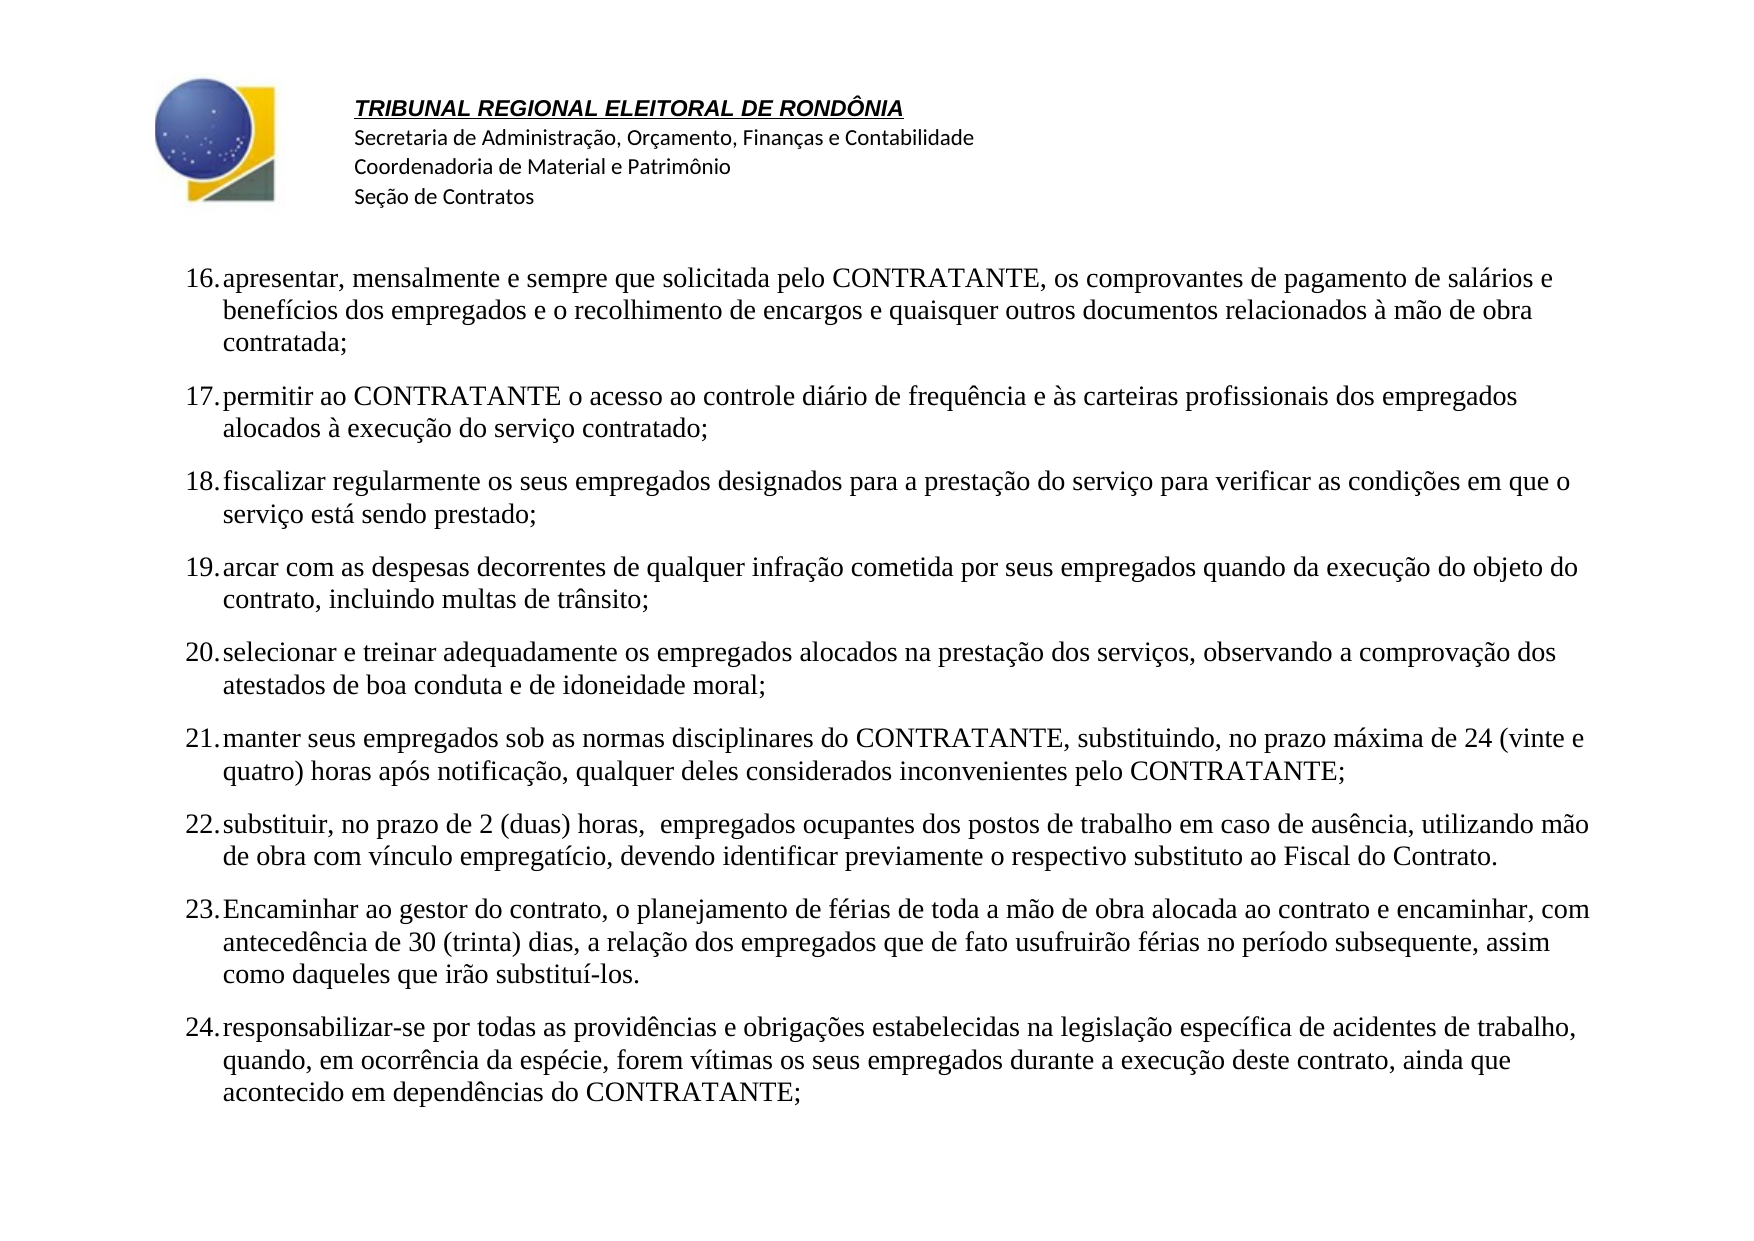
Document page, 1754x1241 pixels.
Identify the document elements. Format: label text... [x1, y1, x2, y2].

list manter seus empregados sob as normas disciplinares do CONTRATANTE, substituindo, no prazo máxima de 24 (vinte e quatro) horas após notificação, qualquer deles considerados inconvenientes pelo CONTRATANTE; [185, 721, 1606, 786]
list substituir, no prazo de 2 (duas) horas, empregados ocupantes dos postos de trabalho em caso de ausência, utilizando mão de obra com vínculo empregatício, devendo identificar previamente o respectivo substituto ao Fiscal do Contrato. [185, 807, 1606, 872]
list apresentar, mensalmente e sempre que solicitada pelo CONTRATANTE, os comprovantes de pagamento de salários e benefícios dos empregados e o recolhimento de encargos e quaisquer outros documentos relacionados à mão de obra contratada; [185, 261, 1606, 358]
list arcar com as despesas decorrentes de qualquer infração cometida por seus empregados quando da execução do objeto do contrato, incluindo multas de trânsito; [185, 550, 1606, 615]
list fiscalizar regularmente os seus empregados designados para a prestação do serviço para verificar as condições em que o serviço está sendo prestado; [185, 464, 1606, 529]
list Encaminhar ao gestor do contrato, o planejamento de férias de toda a mão de obra alocada ao contrato e encaminhar, com antecedência de 30 (trinta) dias, a relação dos empregados que de fato usufruirão férias no período subsequente, assim como daqueles que irão substituí-los. [185, 892, 1606, 989]
list permitir ao CONTRATANTE o acesso ao controle diário de frequência e às carteiras profissionais dos empregados alocados à execução do serviço contratado; [185, 379, 1606, 443]
list selecionar e treinar adequadamente os empregados alocados na prestação dos serviços, observando a comprovação dos atestados de boa conduta e de idoneidade moral; [185, 636, 1606, 700]
list responsabilizar-se por todas as providências e obrigações estabelecidas na legislação específica de acidentes de trabalho, quando, em ocorrência da espécie, forem vítimas os seus empregados durante a execução deste contrato, ainda que acontecido em dependências do CONTRATANTE; [185, 1010, 1606, 1108]
